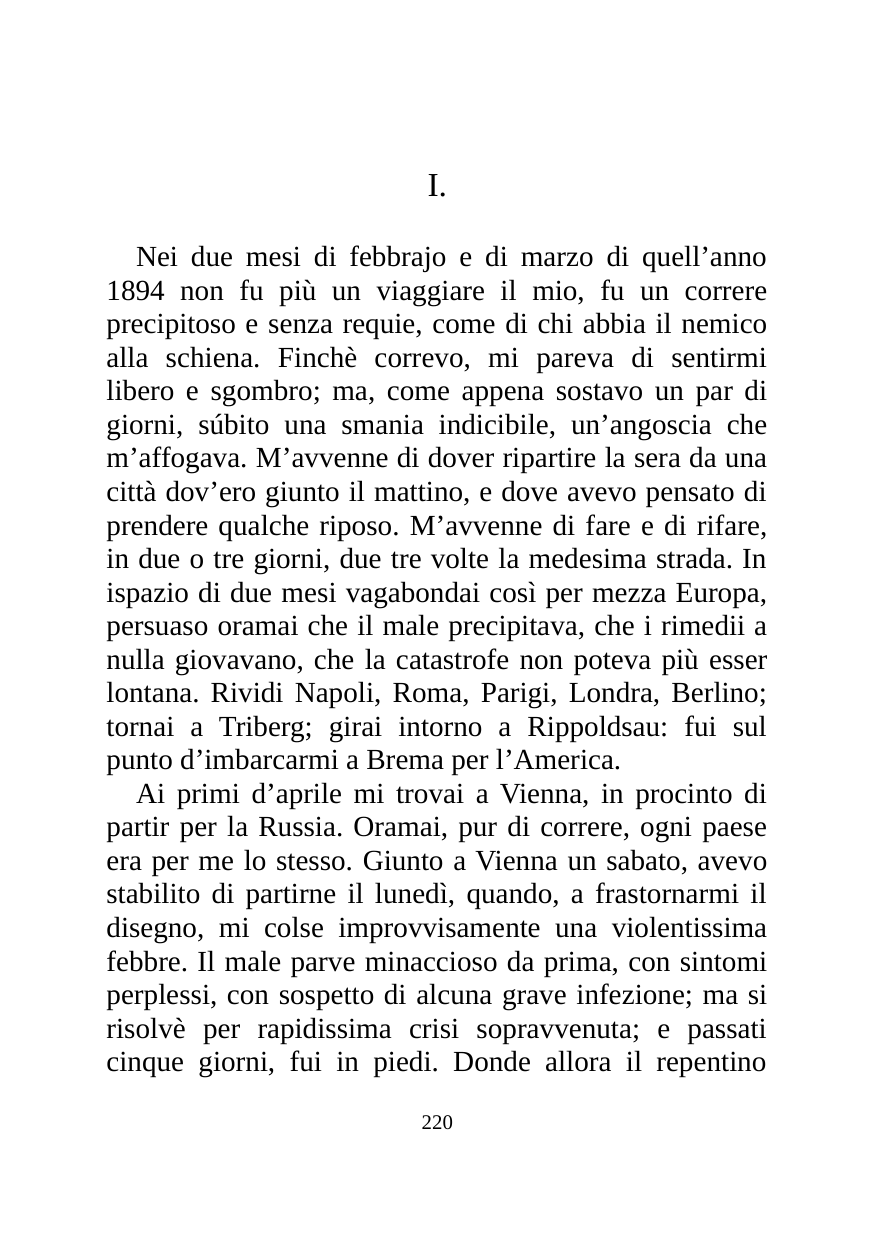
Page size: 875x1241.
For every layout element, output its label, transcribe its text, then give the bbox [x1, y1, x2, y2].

subtitle I. [106, 165, 768, 204]
text Nei due mesi di febbrajo e di marzo di quell’anno 1894 non fu più un viaggiare il mio, fu un correre precipitoso e senza requie, come di chi abbia il nemico alla schiena. Finchè correvo, mi pareva di sentirmi libero e sgombro; ma, come appena sostavo un par di giorni, súbito una smania indicibile, un’angoscia che m’affogava. M’avvenne di dover ripartire la sera da una città dov’ero giunto il mattino, e dove avevo pensato di prendere qualche riposo. M’avvenne di fare e di rifare, in due o tre giorni, due tre volte la medesima strada. In ispazio di due mesi vagabondai così per mezza Europa, persuaso oramai che il male precipitava, che i rimedii a nulla giovavano, che la catastrofe non poteva più esser lontana. Rividi Napoli, Roma, Parigi, Londra, Berlino; tornai a Triberg; girai intorno a Rippoldsau: fui sul punto d’imbarcarmi a Brema per l’America. [106, 239, 768, 776]
text Ai primi d’aprile mi trovai a Vienna, in procinto di partir per la Russia. Oramai, pur di correre, ogni paese era per me lo stesso. Giunto a Vienna un sabato, avevo stabilito di partirne il lunedì, quando, a frastornarmi il disegno, mi colse improvvisamente una violentissima febbre. Il male parve minaccioso da prima, con sintomi perplessi, con sospetto di alcuna grave infezione; ma si risolvè per rapidissima crisi sopravvenuta; e passati cinque giorni, fui in piedi. Donde allora il repentino [106, 776, 768, 1078]
